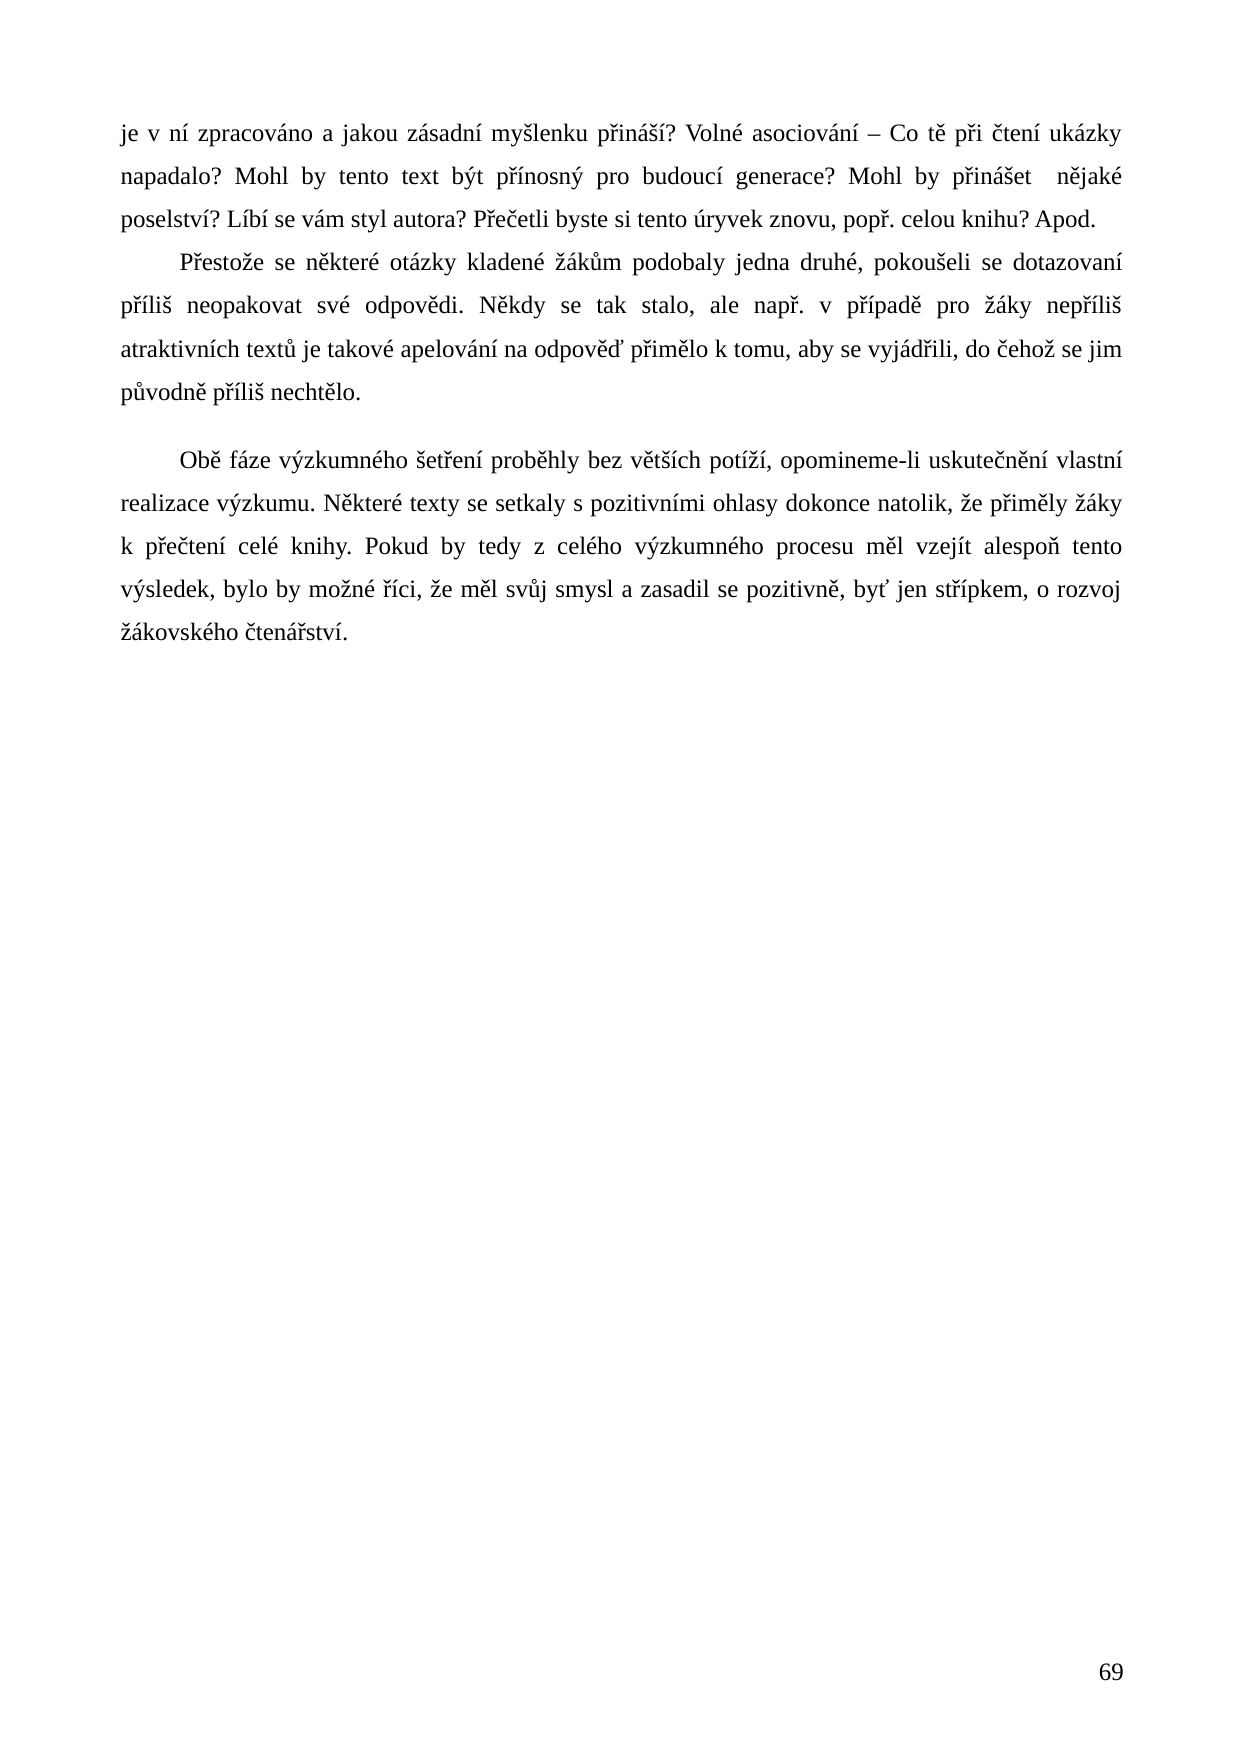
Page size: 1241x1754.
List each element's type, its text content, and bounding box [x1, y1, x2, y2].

text je v ní zpracováno a jakou zásadní myšlenku přináší? Volné asociování – Co tě při čtení ukázky napadalo? Mohl by tento text být přínosný pro budoucí generace? Mohl by přinášet nějaké poselství? Líbí se vám styl autora? Přečetli byste si tento úryvek znovu, popř. celou knihu? Apod. [120, 118, 1123, 233]
text Přestože se některé otázky kladené žákům podobaly jedna druhé, pokoušeli se dotazovaní příliš neopakovat své odpovědi. Někdy se tak stalo, ale např. v případě pro žáky nepříliš atraktivních textů je takové apelování na odpověď přimělo k tomu, aby se vyjádřili, do čehož se jim původně příliš nechtělo. [120, 247, 1123, 406]
text Obě fáze výzkumného šetření proběhly bez větších potíží, opomineme-li uskutečnění vlastní realizace výzkumu. Některé texty se setkaly s pozitivními ohlasy dokonce natolik, že přiměly žáky k přečtení celé knihy. Pokud by tedy z celého výzkumného procesu měl vzejít alespoň tento výsledek, bylo by možné říci, že měl svůj smysl a zasadil se pozitivně, byť jen střípkem, o rozvoj žákovského čtenářství. [120, 445, 1123, 646]
